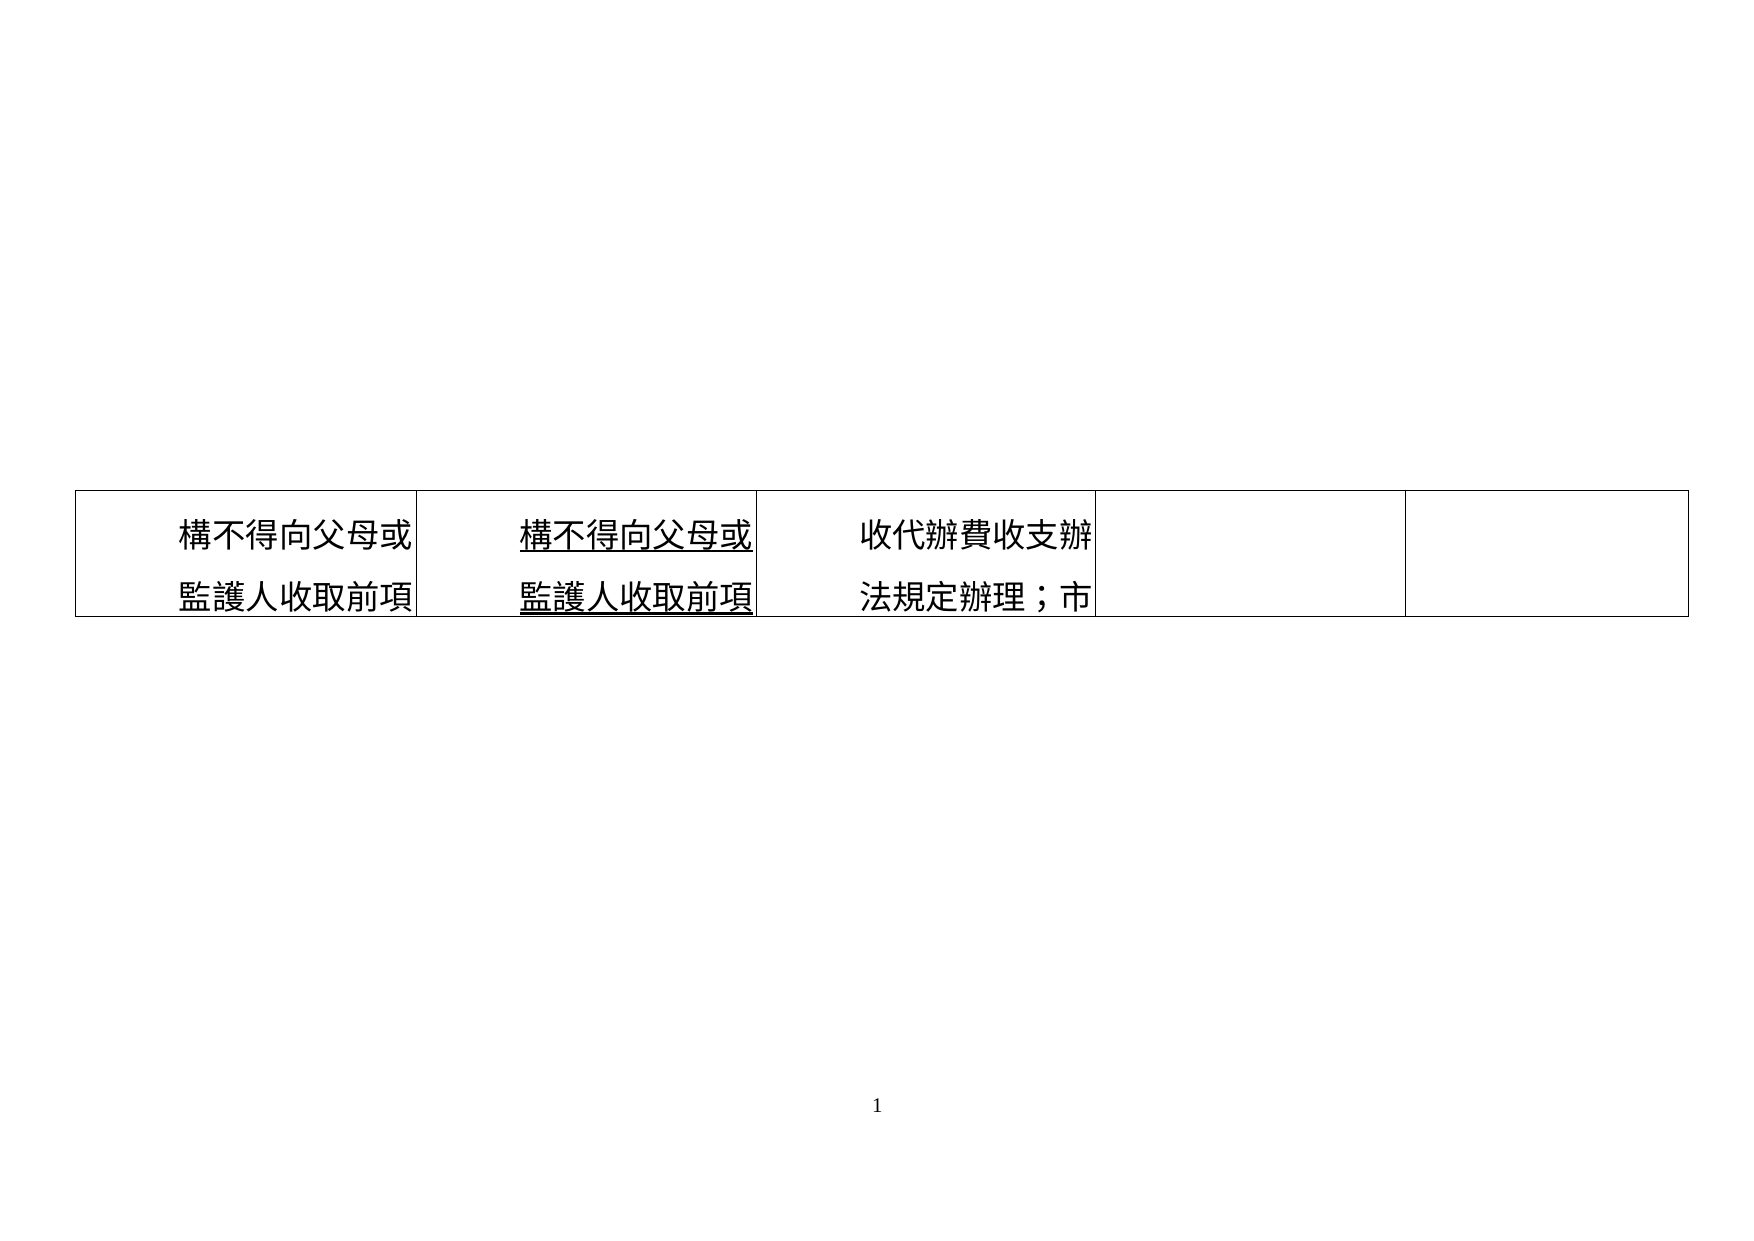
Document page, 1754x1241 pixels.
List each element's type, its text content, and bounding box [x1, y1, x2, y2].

table_cell 構不得向父母或監護人收取前項 [417, 491, 756, 616]
table_cell 收代辦費收支辦法規定辦理；市 [757, 491, 1095, 616]
table_cell [1406, 491, 1688, 616]
table_cell 構不得向父母或監護人收取前項 [76, 491, 416, 616]
table_cell [1096, 491, 1405, 616]
